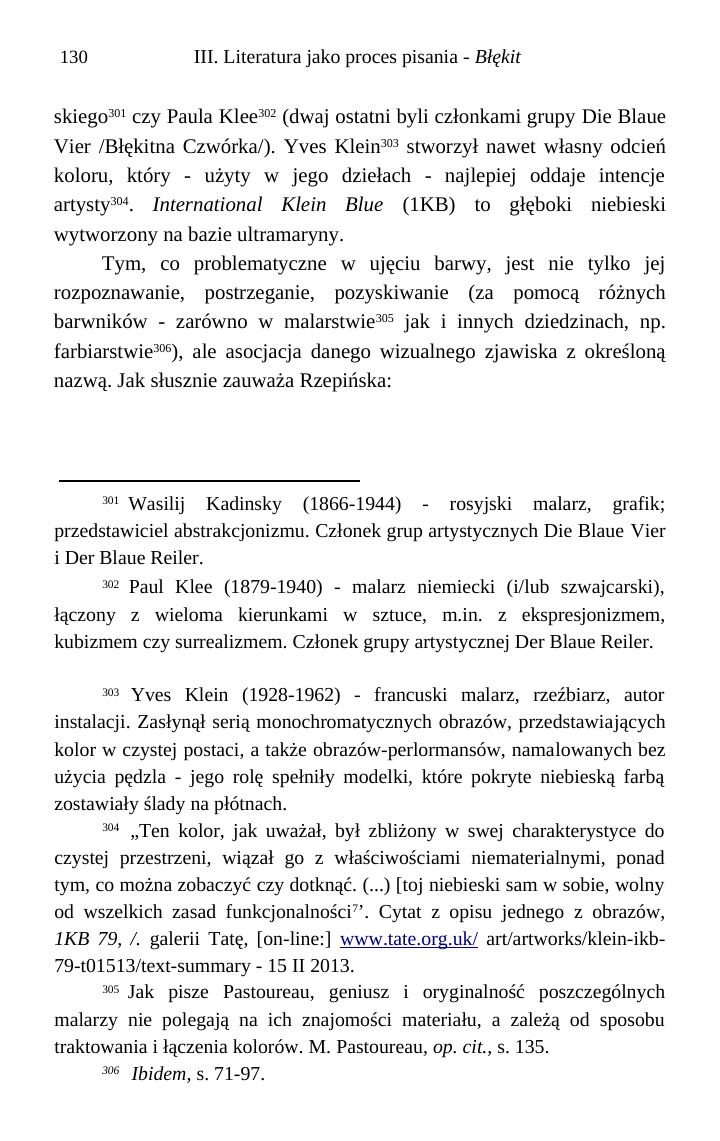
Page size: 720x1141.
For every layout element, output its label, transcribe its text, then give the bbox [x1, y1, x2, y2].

text 306 Ibidem, s. 71-97. [54, 1062, 666, 1085]
text Tym, co problematyczne w ujęciu barwy, jest nie tylko jej rozpoznawanie, postrzeganie, pozyskiwanie (za pomocą różnych barwników - zarówno w malarstwie305 jak i innych dziedzinach, np. farbiarstwie306), ale asocjacja danego wizualnego zjawiska z określoną nazwą. Jak słusznie zauważa Rzepińska: [54, 251, 666, 392]
text 303 Yves Klein (1928-1962) - francuski malarz, rzeźbiarz, autor instalacji. Zasłynął serią monochromatycznych obrazów, przedstawia­jących kolor w czystej postaci, a także obrazów-perlormansów, nama­lowanych bez użycia pędzla - jego rolę spełniły modelki, które pokryte niebieską farbą zostawiały ślady na płótnach. [54, 683, 666, 814]
text III. Literatura jako proces pisania - Błękit [194, 45, 529, 68]
text 304 „Ten kolor, jak uważał, był zbliżony w swej charakterystyce do czystej przestrzeni, wiązał go z właściwościami niematerialnymi, ponad tym, co można zobaczyć czy dotknąć. (...) [toj niebieski sam w sobie, wolny od wszelkich zasad funkcjonalności7’. Cytat z opisu jednego z obrazów, 1KB 79, /. galerii Tatę, [on-line:] www.tate.org.uk/ art/artworks/klein-ikb-79-t01513/text-summary - 15 II 2013. [54, 819, 666, 976]
text 305 Jak pisze Pastoureau, geniusz i oryginalność poszczególnych malarzy nie polegają na ich znajomości materiału, a zależą od sposobu traktowania i łączenia kolorów. M. Pastoureau, op. cit., s. 135. [54, 980, 666, 1057]
text skiego301 czy Paula Klee302 (dwaj ostatni byli członkami grupy Die Blaue Vier /Błękitna Czwórka/). Yves Klein303 stworzył nawet własny odcień koloru, który - użyty w jego dziełach - najlepiej oddaje intencje artysty304. International Klein Blue (1KB) to głę­boki niebieski wytworzony na bazie ultramaryny. [54, 104, 666, 246]
text 130 [59, 46, 92, 67]
text 301 Wasilij Kadinsky (1866-1944) - rosyjski malarz, grafik; przedstawiciel abstrakcjonizmu. Członek grup artystycznych Die Blaue Vier i Der Blaue Reiler. [54, 491, 666, 567]
text 302 Paul Klee (1879-1940) - malarz niemiecki (i/lub szwajcarski), łączony z wieloma kierunkami w sztuce, m.in. z ekspresjonizmem, kubizmem czy surrealizmem. Członek grupy artystycznej Der Blaue Reiler. [54, 575, 666, 652]
